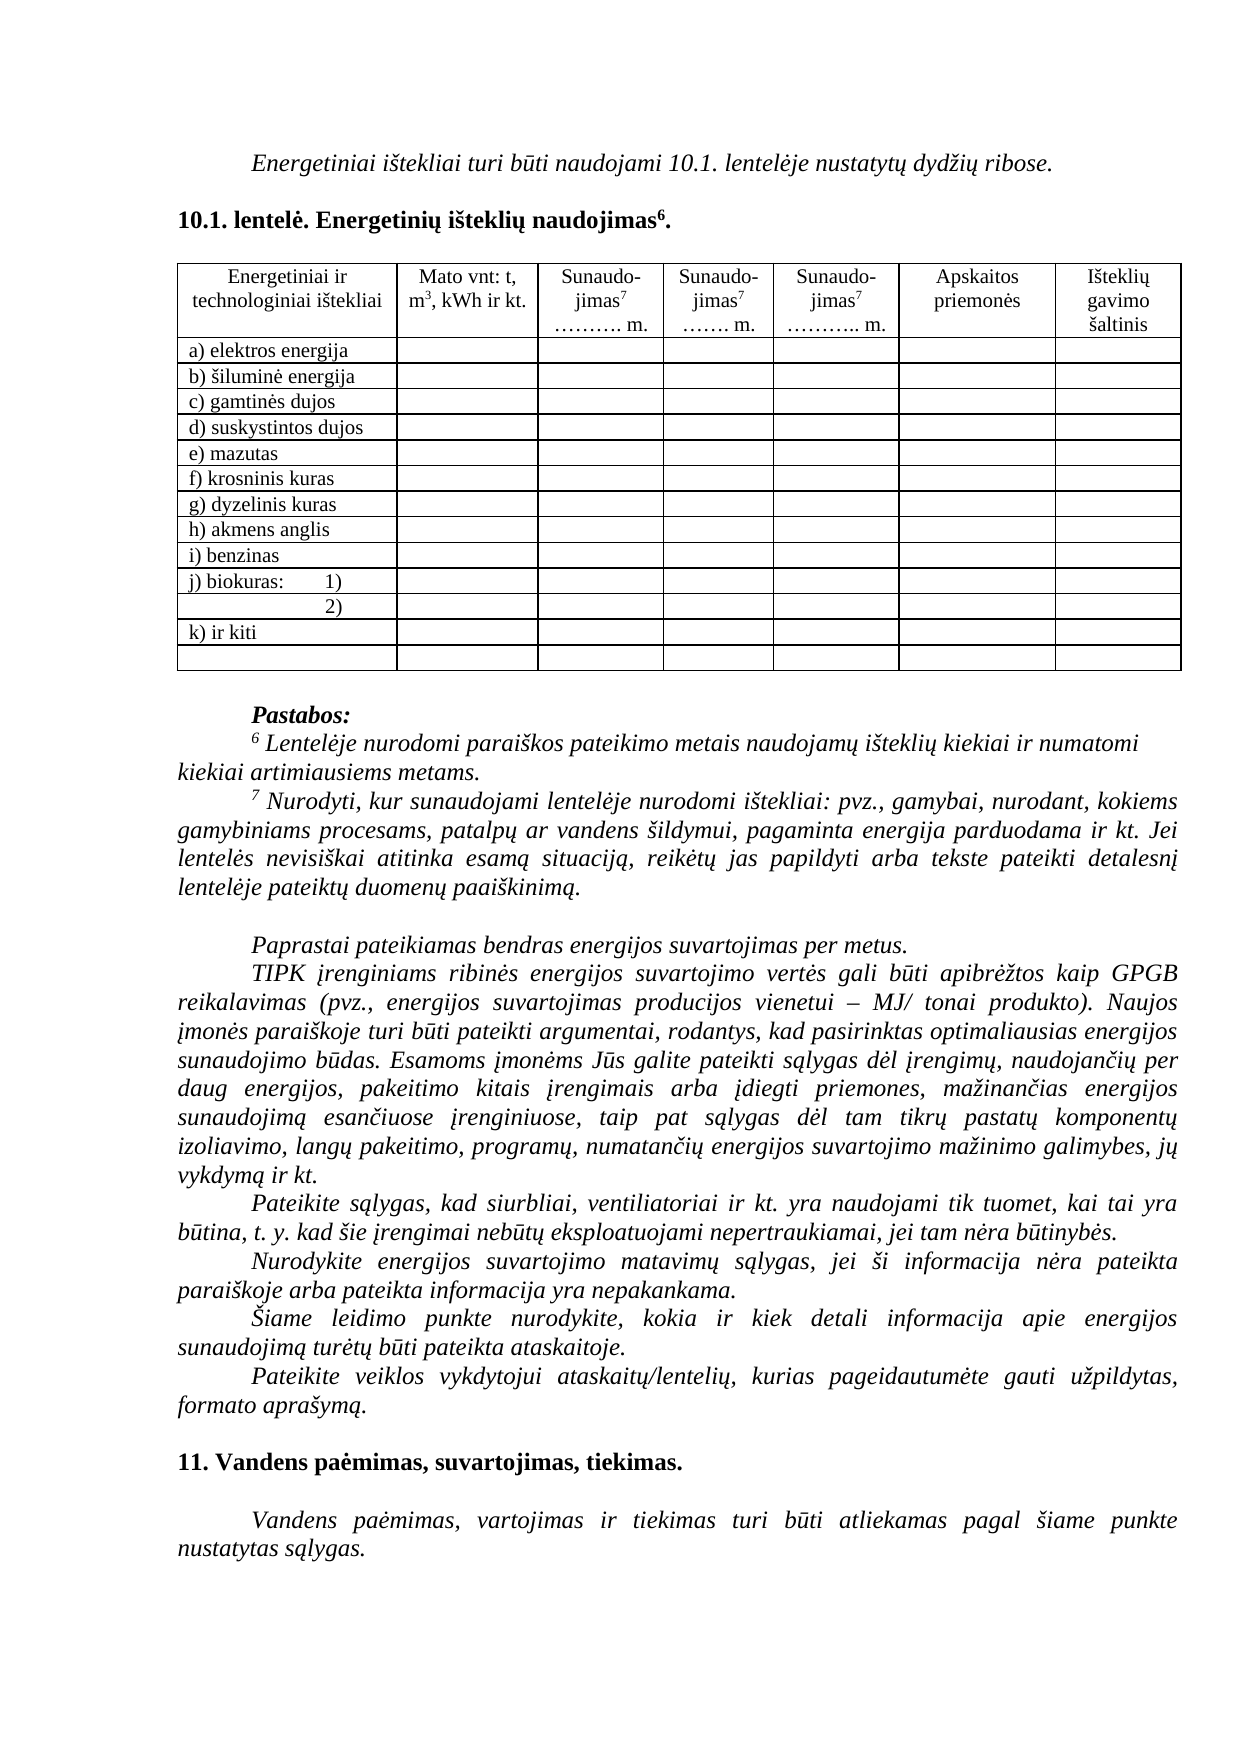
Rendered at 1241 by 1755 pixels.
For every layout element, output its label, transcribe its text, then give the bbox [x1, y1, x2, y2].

table_cell b) šiluminė energija [178, 364, 396, 388]
table_cell [900, 492, 1055, 516]
text Pateikite veiklos vykdytojui ataskaitų/lentelių, kurias pageidautumėte gauti užpildytas, formato aprašymą. [177, 1361, 1181, 1418]
table_cell [398, 389, 537, 413]
table_cell [664, 338, 773, 362]
table_cell [1056, 492, 1180, 516]
table_cell f) krosninis kuras [178, 466, 396, 490]
table_cell [900, 338, 1055, 362]
table_cell [1056, 646, 1180, 669]
table_cell [664, 441, 773, 464]
table_cell [539, 594, 663, 618]
table_cell [774, 569, 898, 593]
table_cell [398, 492, 537, 516]
text 10.1. lentelė. Energetinių išteklių naudojimas6. [177, 205, 1181, 234]
table_cell a) elektros energija [178, 338, 396, 362]
table_header Sunaudo-jimas7 ……. m. [664, 264, 773, 336]
table_cell [1056, 389, 1180, 413]
table_header Mato vnt: t, m3, kWh ir kt. [398, 264, 537, 336]
table_cell [539, 517, 663, 541]
table_cell [900, 389, 1055, 413]
table_cell [539, 415, 663, 439]
table_header Apskaitos priemonės [900, 264, 1055, 336]
table_cell [398, 517, 537, 541]
text Pastabos: [177, 700, 1181, 728]
table_cell [539, 466, 663, 490]
table_cell j) biokuras: 1) [178, 569, 396, 593]
table_cell [398, 543, 537, 567]
table_cell [398, 466, 537, 490]
table_cell [398, 646, 537, 669]
table_cell k) ir kiti [178, 620, 396, 644]
table_cell [398, 441, 537, 464]
table_cell [1056, 364, 1180, 388]
table_cell [900, 646, 1055, 669]
table_cell [664, 620, 773, 644]
table_cell [1056, 415, 1180, 439]
text Vandens paėmimas, vartojimas ir tiekimas turi būti atliekamas pagal šiame punkte nustatytas sąlygas. [177, 1505, 1181, 1562]
table_cell [664, 594, 773, 618]
table_cell [900, 620, 1055, 644]
table_cell [664, 517, 773, 541]
text Šiame leidimo punkte nurodykite, kokia ir kiek detali informacija apie energijos sunaudojimą turėtų būti pateikta ataskaitoje. [177, 1303, 1181, 1361]
table_cell 2) [178, 594, 396, 618]
text 6 Lentelėje nurodomi paraiškos pateikimo metais naudojamų išteklių kiekiai ir numatomi kiekiai artimiausiems metams. [177, 728, 1181, 786]
table_cell h) akmens anglis [178, 517, 396, 541]
table_cell [539, 569, 663, 593]
text TIPK įrenginiams ribinės energijos suvartojimo vertės gali būti apibrėžtos kaip GPGB reikalavimas (pvz., energijos suvartojimas producijos vienetui – MJ/ tonai produkto). Naujos įmonės paraiškoje turi būti pateikti argumentai, rodantys, kad pasirinktas optimaliausias energijos sunaudojimo būdas. Esamoms įmonėms Jūs galite pateikti sąlygas dėl įrengimų, naudojančių per daug energijos, pakeitimo kitais įrengimais arba įdiegti priemones, mažinančias energijos sunaudojimą esančiuose įrenginiuose, taip pat sąlygas dėl tam tikrų pastatų komponentų izoliavimo, langų pakeitimo, programų, numatančių energijos suvartojimo mažinimo galimybes, jų vykdymą ir kt. [177, 958, 1181, 1188]
table_header Išteklių gavimo šaltinis [1056, 264, 1180, 336]
table_cell d) suskystintos dujos [178, 415, 396, 439]
table_cell [539, 364, 663, 388]
text Nurodykite energijos suvartojimo matavimų sąlygas, jei ši informacija nėra pateikta paraiškoje arba pateikta informacija yra nepakankama. [177, 1246, 1181, 1303]
table_cell [774, 492, 898, 516]
table_cell [774, 646, 898, 669]
table_cell [900, 569, 1055, 593]
table_cell [539, 338, 663, 362]
text Pateikite sąlygas, kad siurbliai, ventiliatoriai ir kt. yra naudojami tik tuomet, kai tai yra būtina, t. y. kad šie įrengimai nebūtų eksploatuojami nepertraukiamai, jei tam nėra būtinybės. [177, 1188, 1181, 1246]
table_cell [1056, 569, 1180, 593]
table_cell [774, 594, 898, 618]
table_header Energetiniai ir technologiniai ištekliai [178, 264, 396, 336]
table_cell [664, 543, 773, 567]
table_cell g) dyzelinis kuras [178, 492, 396, 516]
table_header Sunaudo-jimas7 ………. m. [539, 264, 663, 336]
text 11. Vandens paėmimas, suvartojimas, tiekimas. [177, 1447, 1181, 1476]
table_cell [664, 389, 773, 413]
table_cell [664, 569, 773, 593]
table_cell [900, 415, 1055, 439]
table_cell [398, 569, 537, 593]
table_cell [900, 543, 1055, 567]
table_cell [774, 466, 898, 490]
table_cell [900, 441, 1055, 464]
table_cell [900, 364, 1055, 388]
text Energetiniai ištekliai turi būti naudojami 10.1. lentelėje nustatytų dydžių ribose. [177, 148, 1181, 176]
table_cell [900, 594, 1055, 618]
text Paprastai pateikiamas bendras energijos suvartojimas per metus. [177, 930, 1181, 958]
table_cell [774, 415, 898, 439]
table_cell [664, 364, 773, 388]
table_cell [900, 466, 1055, 490]
table_cell [774, 364, 898, 388]
table_cell [664, 646, 773, 669]
table_cell [774, 543, 898, 567]
table_cell [774, 441, 898, 464]
table_cell [1056, 517, 1180, 541]
table_cell [1056, 338, 1180, 362]
table_cell [774, 517, 898, 541]
table_cell [1056, 620, 1180, 644]
table_cell [539, 492, 663, 516]
table_cell [539, 620, 663, 644]
table_cell [664, 466, 773, 490]
table_cell [539, 389, 663, 413]
table_cell c) gamtinės dujos [178, 389, 396, 413]
table_cell [398, 415, 537, 439]
table_cell e) mazutas [178, 441, 396, 464]
text 7 Nurodyti, kur sunaudojami lentelėje nurodomi ištekliai: pvz., gamybai, nurodant, kokiems gamybiniams procesams, patalpų ar vandens šildymui, pagaminta energija parduodama ir kt. Jei lentelės nevisiškai atitinka esamą situaciją, reikėtų jas papildyti arba tekste pateikti detalesnį lentelėje pateiktų duomenų paaiškinimą. [177, 786, 1181, 901]
table_header Sunaudo-jimas7 ……….. m. [774, 264, 898, 336]
table_cell [664, 415, 773, 439]
table_cell [900, 517, 1055, 541]
table_cell [1056, 543, 1180, 567]
table_cell [774, 620, 898, 644]
table_cell [774, 338, 898, 362]
table_cell i) benzinas [178, 543, 396, 567]
table_cell [398, 338, 537, 362]
table_cell [539, 441, 663, 464]
table_cell [1056, 466, 1180, 490]
table_cell [398, 594, 537, 618]
table_cell [1056, 441, 1180, 464]
table_cell [539, 543, 663, 567]
table_cell [178, 646, 396, 669]
table_cell [539, 646, 663, 669]
table_cell [664, 492, 773, 516]
table_cell [774, 389, 898, 413]
table_cell [398, 364, 537, 388]
table_cell [1056, 594, 1180, 618]
table_cell [398, 620, 537, 644]
